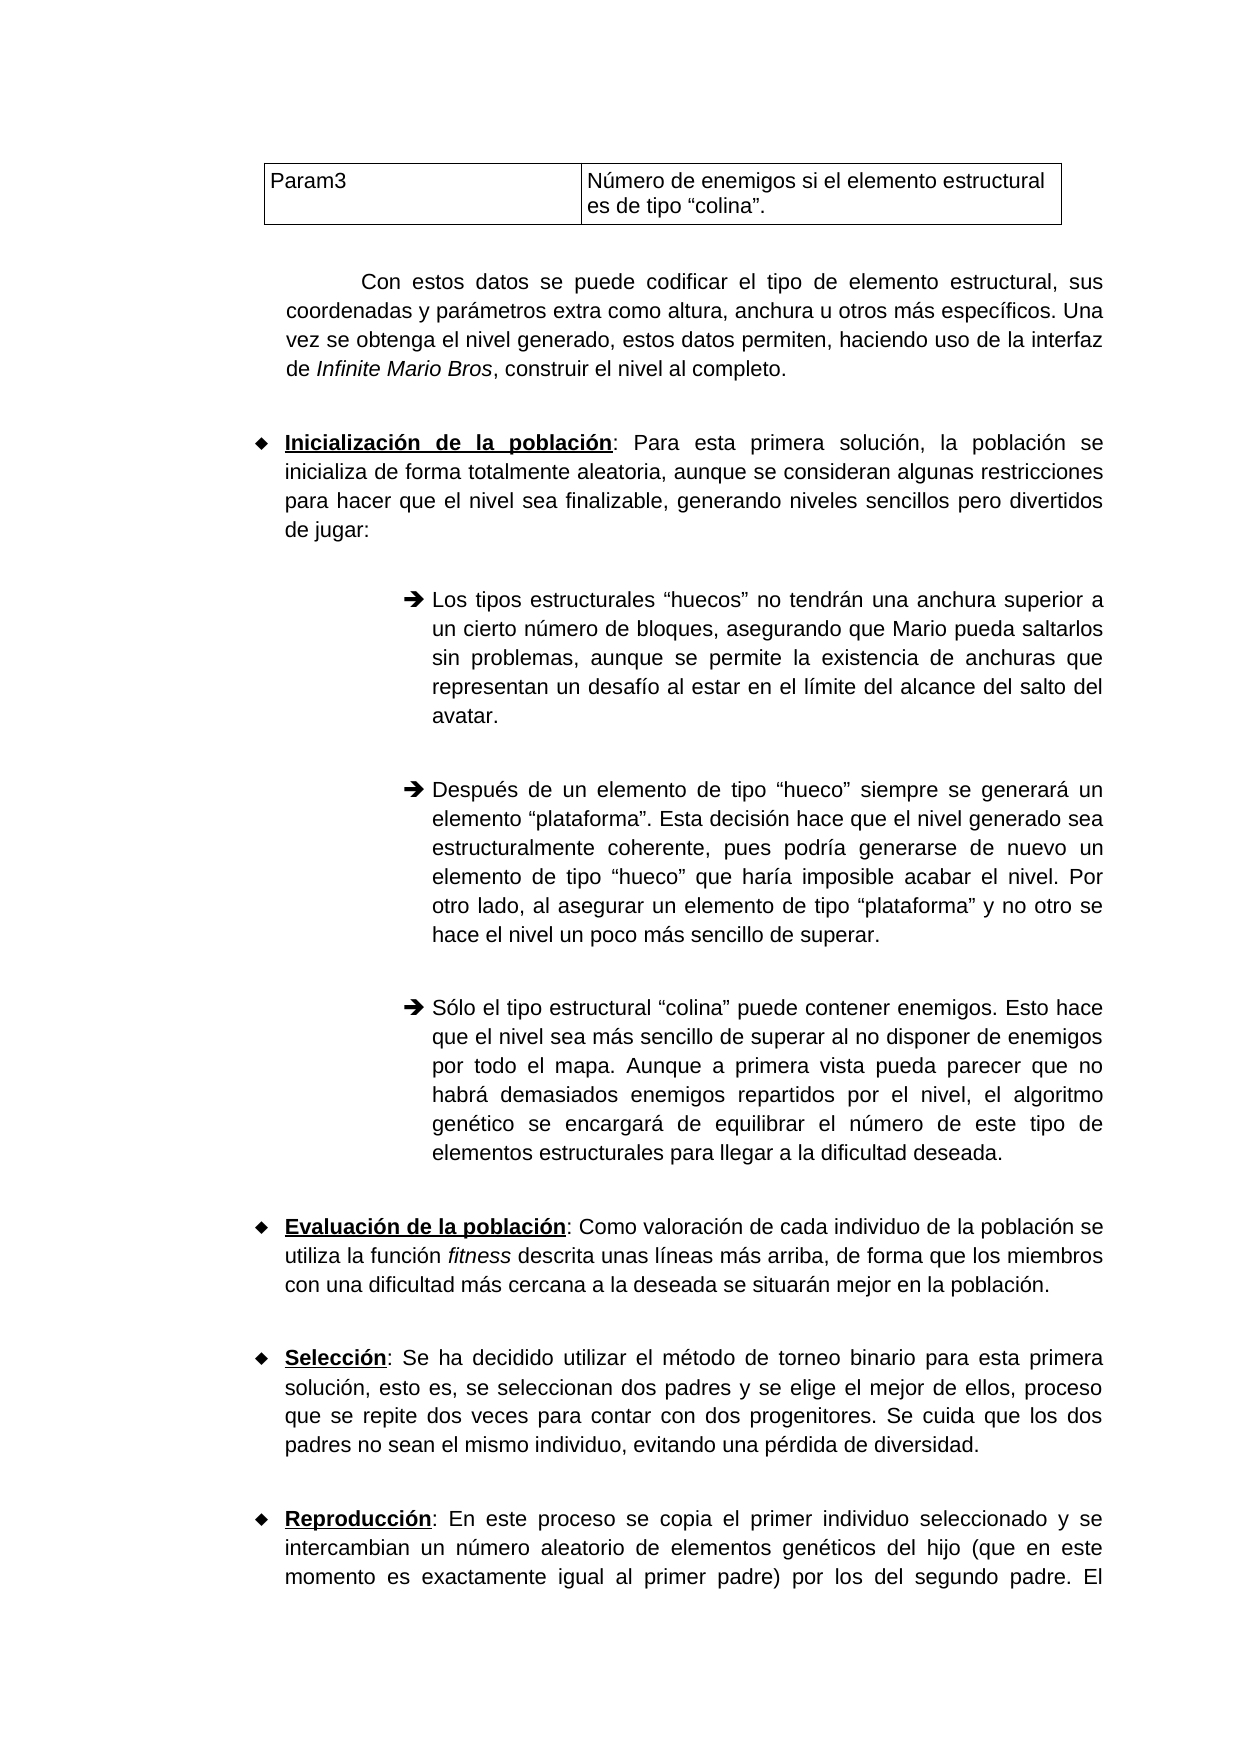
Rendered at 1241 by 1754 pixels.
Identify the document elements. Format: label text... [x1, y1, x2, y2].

text Con estos datos se puede codificar el tipo de elemento estructural, sus coordenadas y parámetros extra como altura, anchura u otros más específicos. Una vez se obtenga el nivel generado, estos datos permiten, haciendo uso de la interfaz de Infinite Mario Bros, construir el nivel al completo. [286, 269, 1104, 381]
list Evaluación de la población: Como valoración de cada individuo de la población se utiliza la función fitness descrita unas líneas más arriba, de forma que los miembros con una dificultad más cercana a la deseada se situarán mejor en la población. [255, 1213, 1104, 1297]
list Sólo el tipo estructural “colina” puede contener enemigos. Esto hace que el nivel sea más sencillo de superar al no disponer de enemigos por todo el mapa. Aunque a primera vista pueda parecer que no habrá demasiados enemigos repartidos por el nivel, el algoritmo genético se encargará de equilibrar el número de este tipo de elementos estructurales para llegar a la dificultad deseada. [402, 995, 1104, 1165]
table_cell Número de enemigos si el elemento estructural es de tipo “colina”. [582, 164, 1061, 224]
list Inicialización de la población: Para esta primera solución, la población se inicializa de forma totalmente aleatoria, aunque se consideran algunas restricciones para hacer que el nivel sea finalizable, generando niveles sencillos pero divertidos de jugar: [255, 430, 1104, 542]
list Los tipos estructurales “huecos” no tendrán una anchura superior a un cierto número de bloques, asegurando que Mario pueda saltarlos sin problemas, aunque se permite la existencia de anchuras que representan un desafío al estar en el límite del alcance del salto del avatar. [402, 587, 1104, 728]
list Reproducción: En este proceso se copia el primer individuo seleccionado y se intercambian un número aleatorio de elementos genéticos del hijo (que en este momento es exactamente igual al primer padre) por los del segundo padre. El [255, 1506, 1104, 1589]
list Después de un elemento de tipo “hueco” siempre se generará un elemento “plataforma”. Esta decisión hace que el nivel generado sea estructuralmente coherente, pues podría generarse de nuevo un elemento de tipo “hueco” que haría imposible acabar el nivel. Por otro lado, al asegurar un elemento de tipo “plataforma” y no otro se hace el nivel un poco más sencillo de superar. [402, 777, 1104, 947]
list Selección: Se ha decidido utilizar el método de torneo binario para esta primera solución, esto es, se seleccionan dos padres y se elige el mejor de ellos, proceso que se repite dos veces para contar con dos progenitores. Se cuida que los dos padres no sean el mismo individuo, evitando una pérdida de diversidad. [255, 1345, 1104, 1458]
table_cell Param3 [265, 164, 581, 224]
